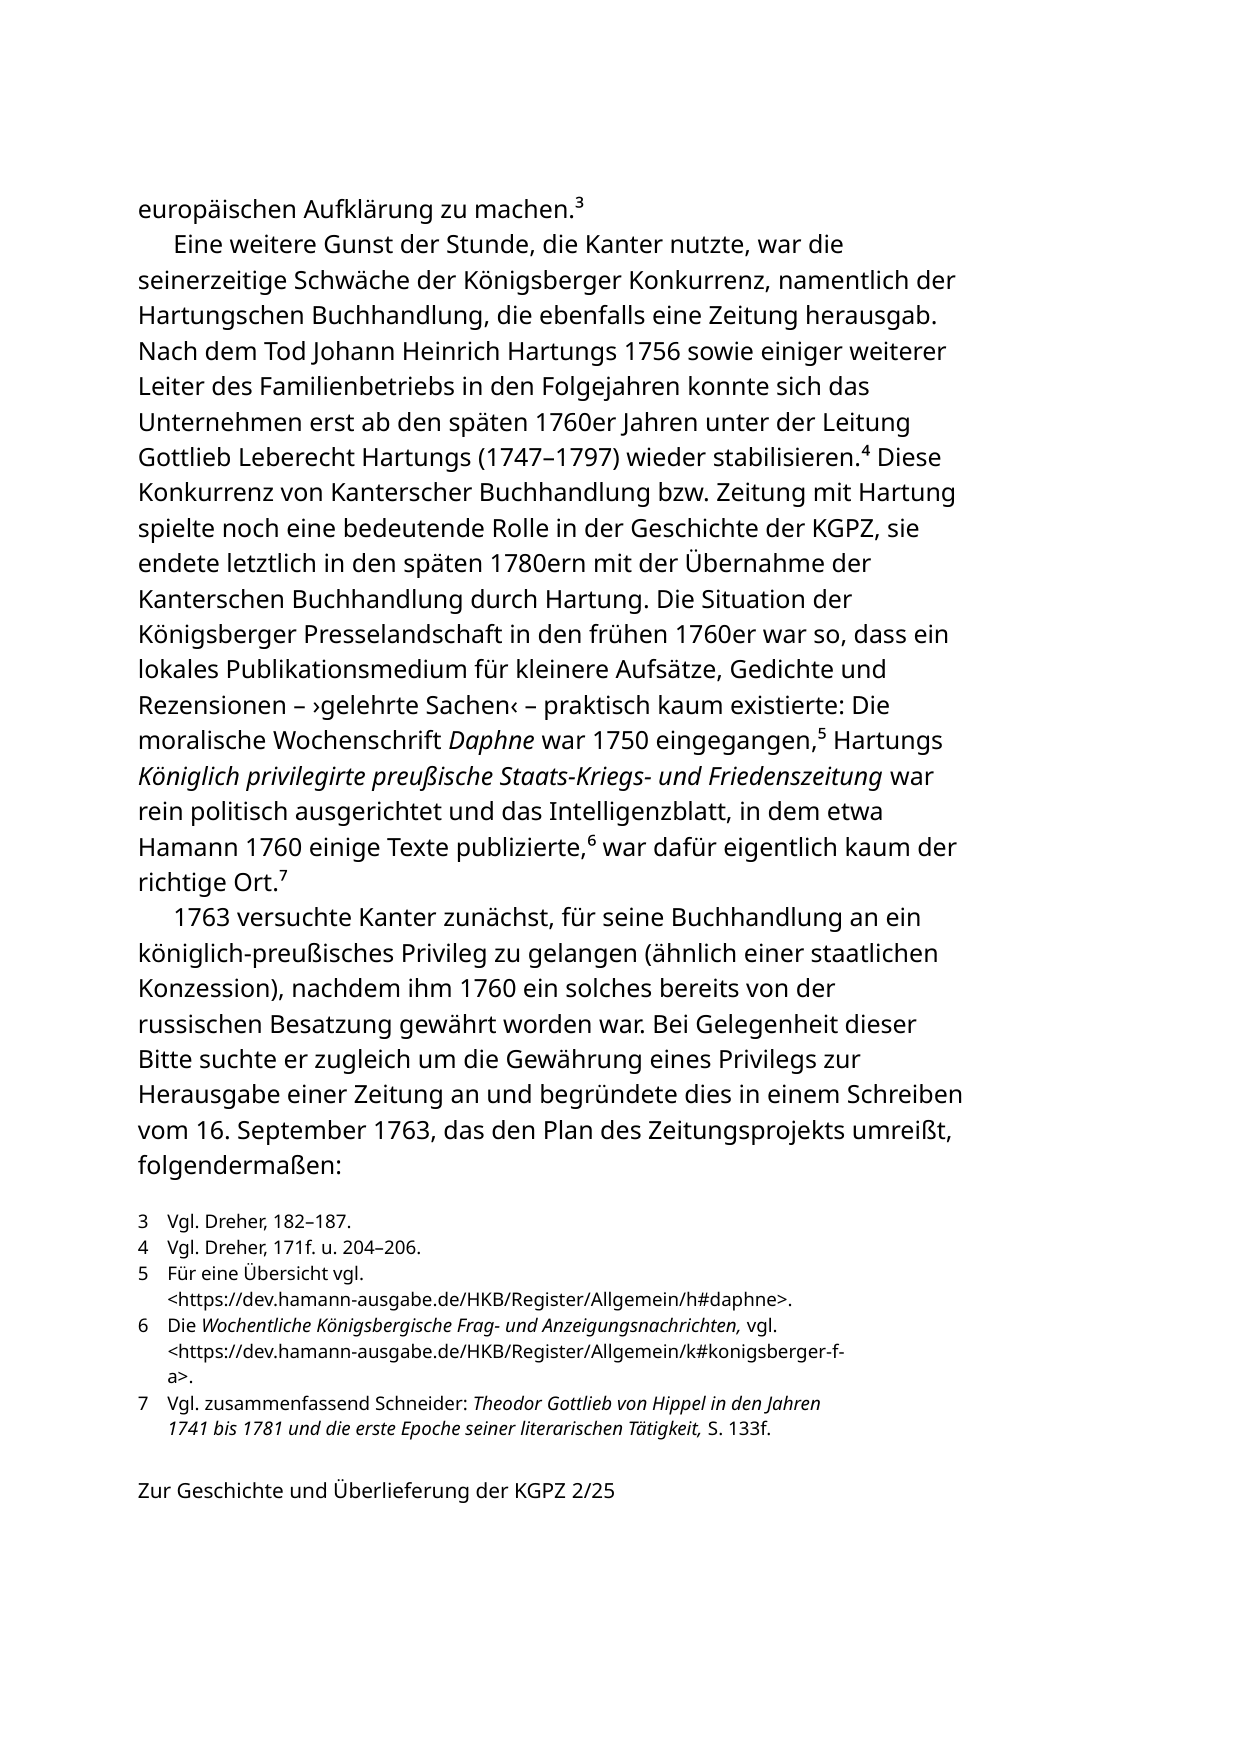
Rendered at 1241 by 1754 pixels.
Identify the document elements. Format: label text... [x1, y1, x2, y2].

text Für eine Übersicht vgl. <https://dev.hamann-ausgabe.de/HKB/Register/Allgemein/h#daphne>. [138, 1259, 846, 1311]
text Vgl. Dreher, 171f. u. 204–206. [138, 1233, 846, 1259]
text Eine weitere Gunst der Stunde, die Kanter nutzte, war die seinerzeitige Schwäche der Königsberger Konkurrenz, namentlich der Hartungschen Buchhandlung, die ebenfalls eine Zeitung herausgab. Nach dem Tod Johann Heinrich Hartungs 1756 sowie einiger weiterer Leiter des Familienbetriebs in den Folgejahren konnte sich das Unternehmen erst ab den späten 1760er Jahren unter der Leitung Gottlieb Leberecht Hartungs (1747–1797) wieder stabilisieren. Diese Konkurrenz von Kanterscher Buchhandlung bzw. Zeitung mit Hartung spielte noch eine bedeutende Rolle in der Geschichte der KGPZ, sie endete letztlich in den späten 1780ern mit der Übernahme der Kanterschen Buchhandlung durch Hartung. Die Situation der Königsberger Presselandschaft in den frühen 1760er war so, dass ein lokales Publikationsmedium für kleinere Aufsätze, Gedichte und Rezensionen – ›gelehrte Sachen‹ – praktisch kaum existierte: Die moralische Wochenschrift Daphne war 1750 eingegangen, Hartungs Königlich privilegirte preußische Staats-Kriegs- und Friedenszeitung war rein politisch ausgerichtet und das Intelligenzblatt, in dem etwa Hamann 1760 einige Texte publizierte, war dafür eigentlich kaum der richtige Ort. [138, 226, 964, 898]
text 1763 versuchte Kanter zunächst, für seine Buchhandlung an ein königlich-preußisches Privileg zu gelangen (ähnlich einer staatlichen Konzession), nachdem ihm 1760 ein solches bereits von der russischen Besatzung gewährt worden war. Bei Gelegenheit dieser Bitte suchte er zugleich um die Gewährung eines Privilegs zur Herausgabe einer Zeitung an und begründete dies in einem Schreiben vom 16. September 1763, das den Plan des Zeitungsprojekts umreißt, folgendermaßen: [138, 898, 964, 1182]
text Vgl. zusammenfassend Schneider: Theodor Gottlieb von Hippel in den Jahren 1741 bis 1781 und die erste Epoche seiner literarischen Tätigkeit, S. 133f. [138, 1389, 846, 1441]
text europäischen Aufklärung zu machen. [138, 190, 964, 226]
text Die Wochentliche Königsbergische Frag- und Anzeigungsnachrichten, vgl. <https://dev.hamann-ausgabe.de/HKB/Register/Allgemein/k#konigsberger-f-a>. [138, 1311, 846, 1389]
text Vgl. Dreher, 182–187. [138, 1208, 846, 1233]
